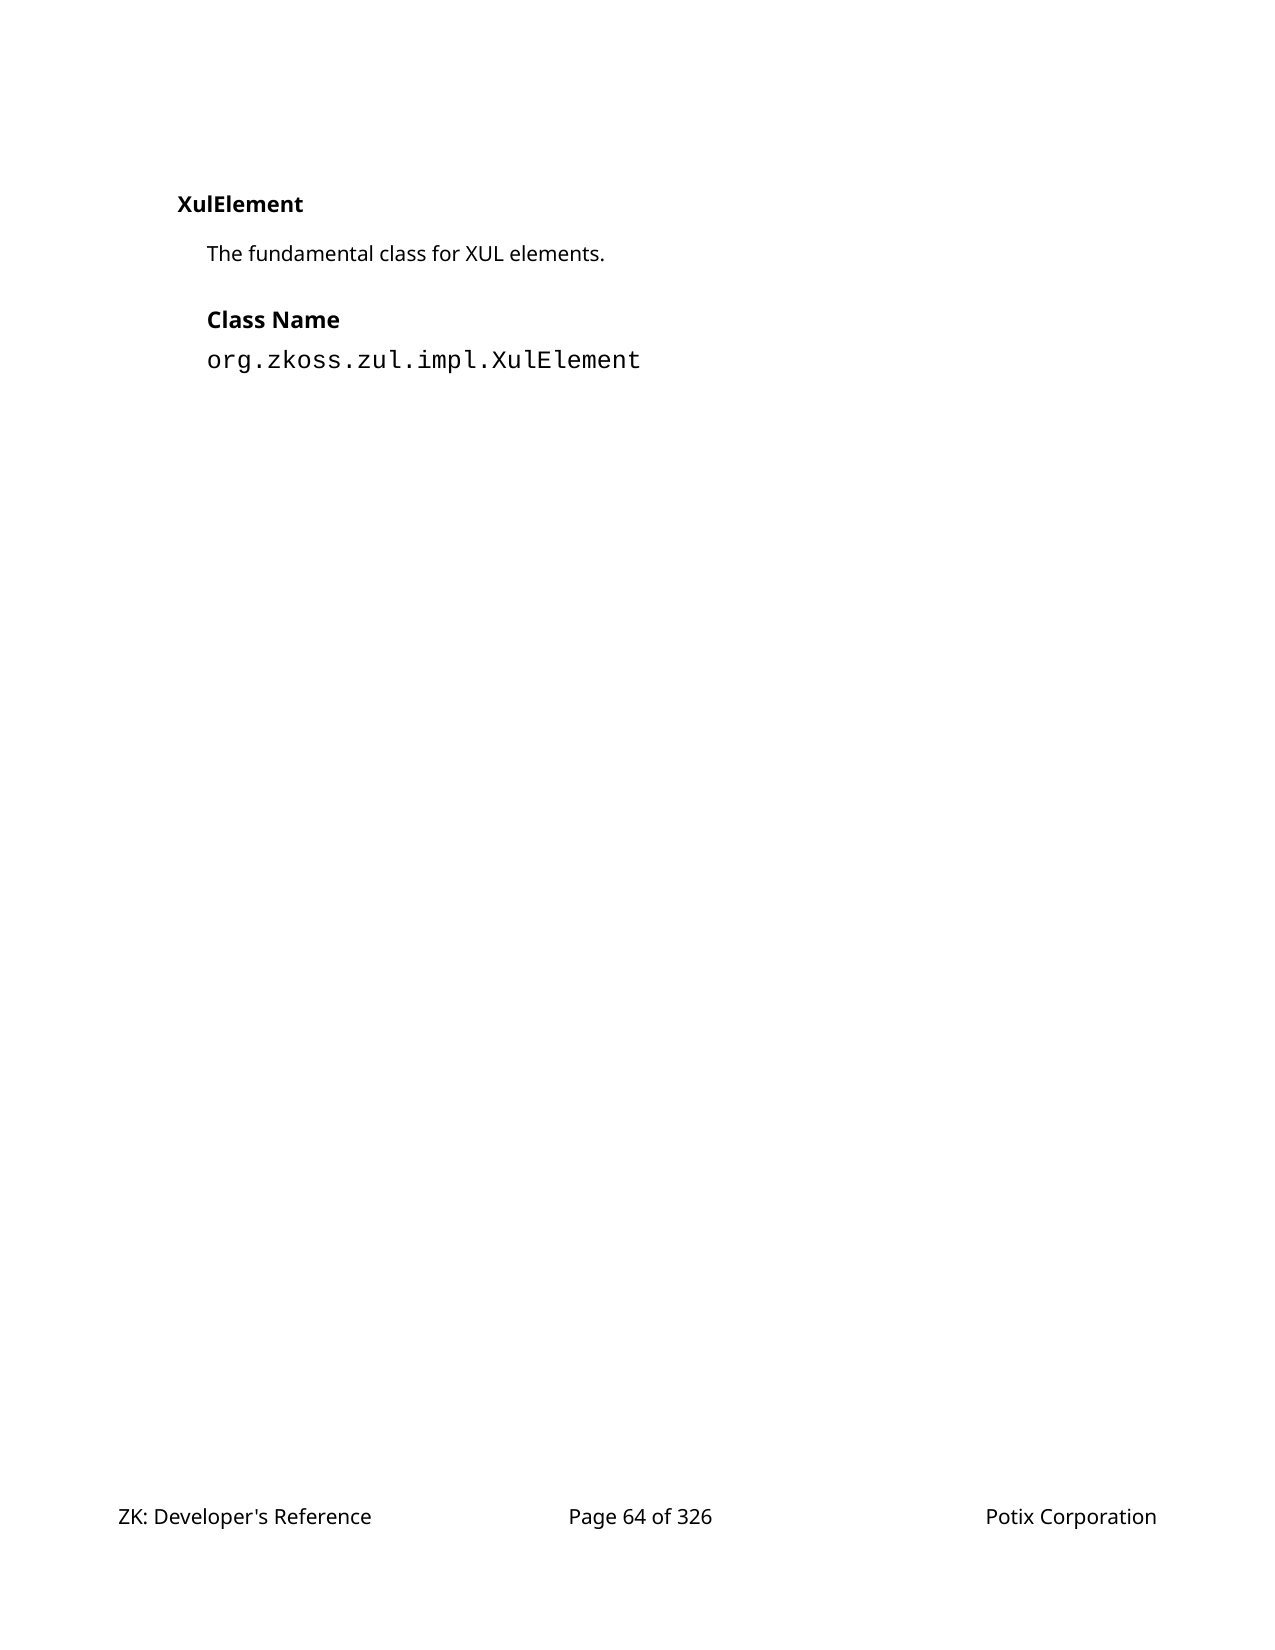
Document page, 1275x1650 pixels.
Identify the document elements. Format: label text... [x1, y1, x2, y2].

subtitle XulElement [177, 189, 1157, 219]
text The fundamental class for XUL elements. [207, 239, 1157, 268]
text org.zkoss.zul.impl.XulElement [207, 348, 1157, 376]
subtitle Class Name [207, 304, 1157, 336]
